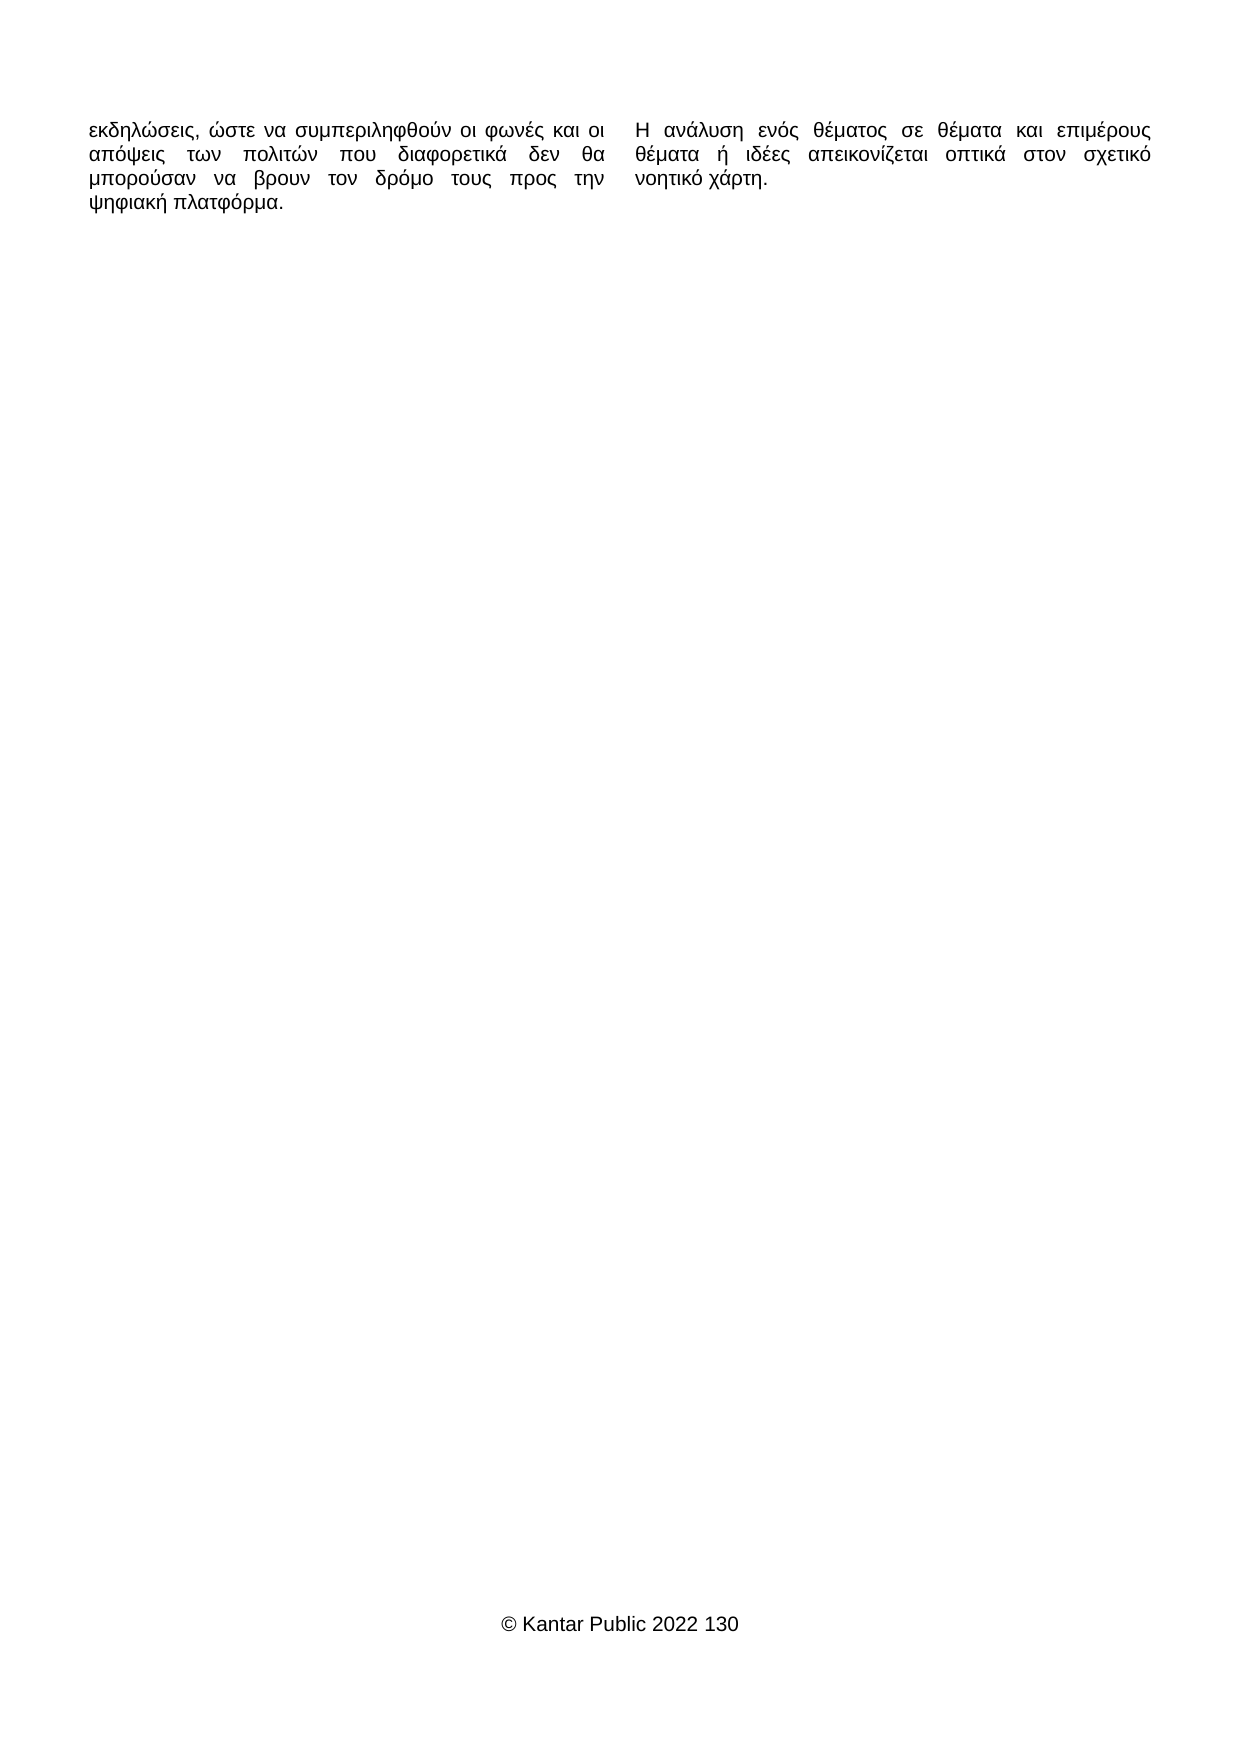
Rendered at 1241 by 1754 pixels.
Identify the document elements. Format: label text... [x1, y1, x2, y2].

text εκδηλώσεις, ώστε να συμπεριληφθούν οι φωνές και οι απόψεις των πολιτών που διαφορετικά δεν θα μπορούσαν να βρουν τον δρόμο τους προς την ψηφιακή πλατφόρμα. [88, 118, 605, 214]
text Η ανάλυση ενός θέματος σε θέματα και επιμέρους θέματα ή ιδέες απεικονίζεται οπτικά στον σχετικό νοητικό χάρτη. [635, 118, 1152, 190]
